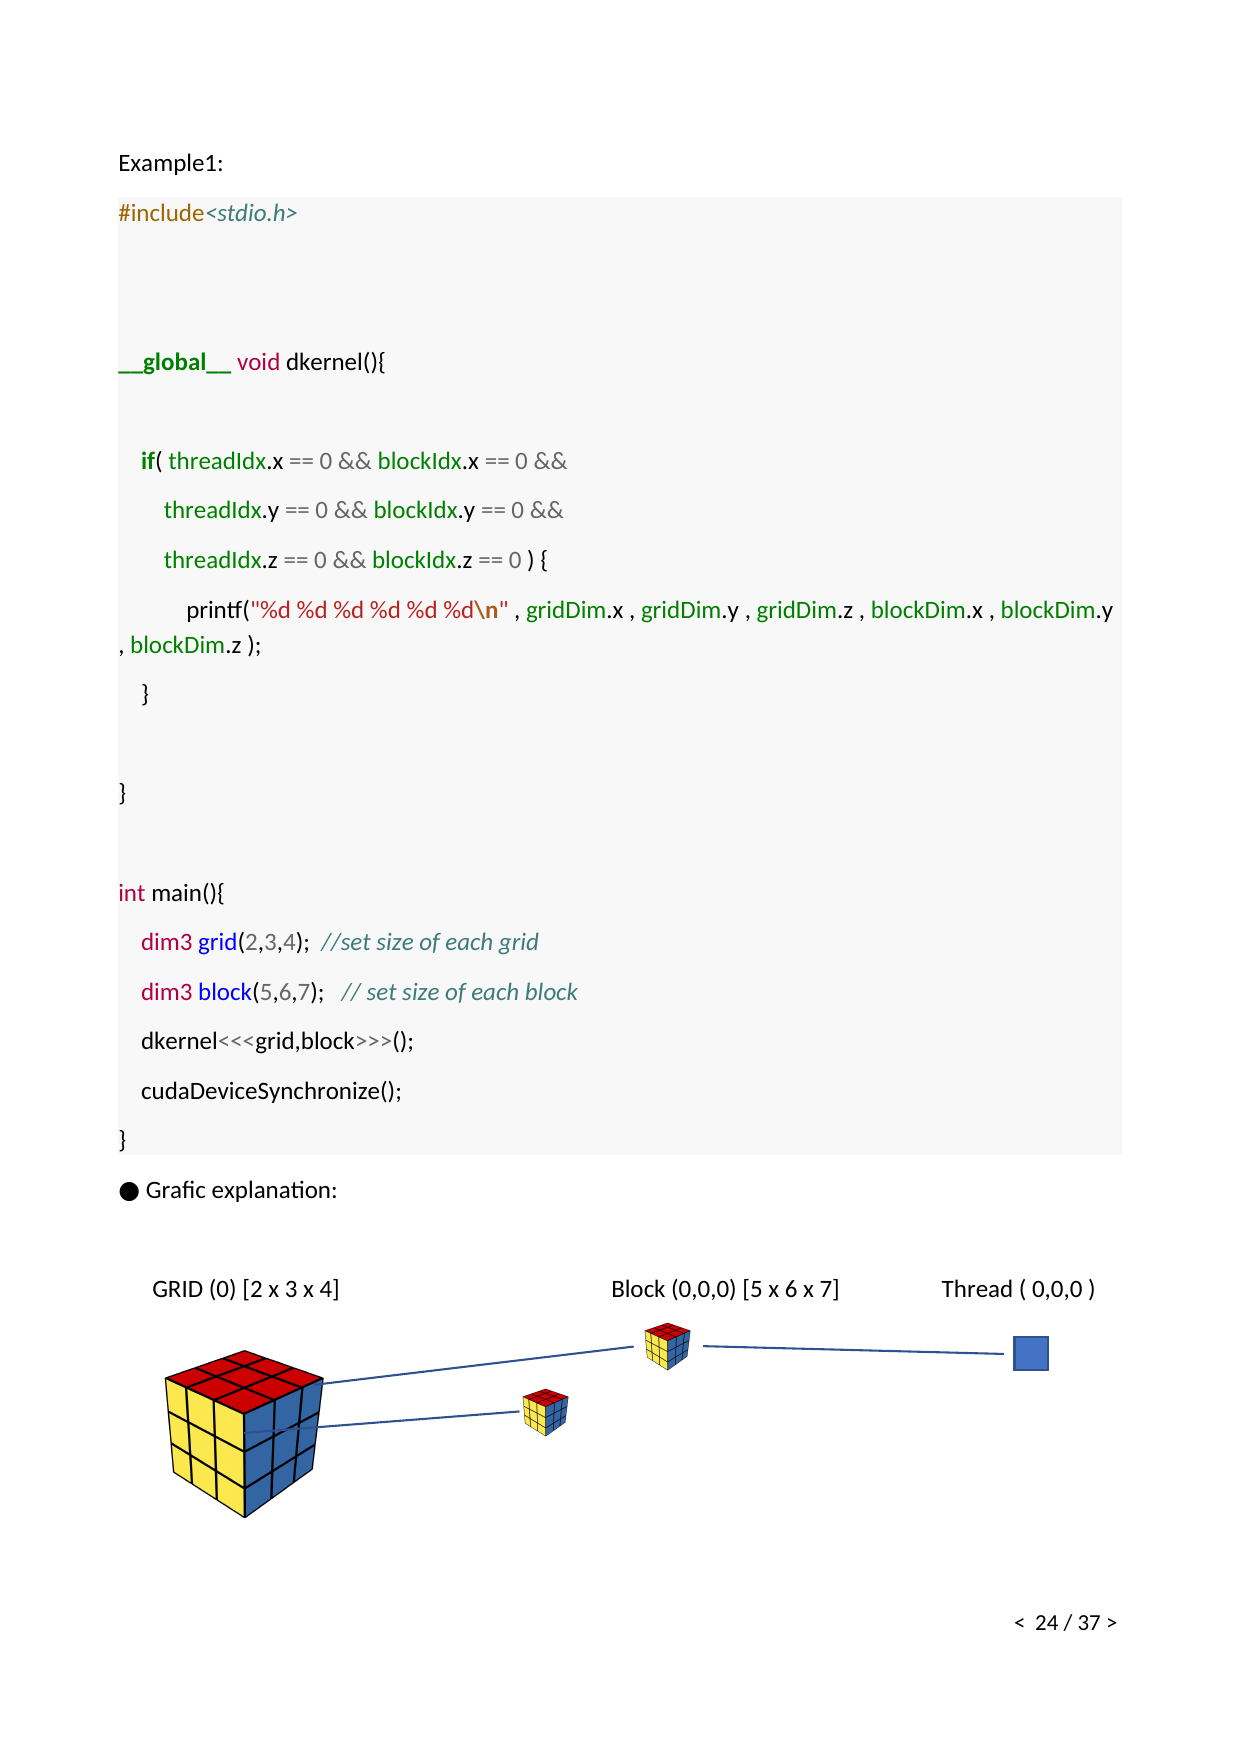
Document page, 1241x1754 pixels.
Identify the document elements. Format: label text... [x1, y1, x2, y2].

text } [118, 678, 1122, 709]
text dkernel<<<grid,block>>>(); [118, 1026, 1122, 1056]
text __global__ void dkernel(){ [118, 346, 1122, 376]
text printf("%d %d %d %d %d %d\n" , gridDim.x , gridDim.y , gridDim.z , blockDim.x , blockDim.y , blockDim.z ); [118, 594, 1122, 659]
text Example1: [118, 148, 1122, 178]
text threadIdx.y == 0 && blockIdx.y == 0 && [118, 495, 1122, 525]
text dim3 block(5,6,7); // set size of each block [118, 976, 1122, 1006]
picture [159, 1345, 329, 1524]
text ● Grafic explanation: [118, 1174, 1122, 1205]
text } [118, 778, 1122, 808]
text } [118, 1125, 1122, 1155]
text threadIdx.z == 0 && blockIdx.z == 0 ) { [118, 544, 1122, 575]
picture [522, 1387, 570, 1438]
text dim3 grid(2,3,4); //set size of each grid [118, 926, 1122, 957]
text #include<stdio.h> [118, 197, 1122, 228]
picture [643, 1321, 692, 1372]
text if( threadIdx.x == 0 && blockIdx.x == 0 && [118, 445, 1122, 476]
text GRID (0) [2 x 3 x 4] Block (0,0,0) [5 x 6 x 7] Thread ( 0,0,0 ) [118, 1273, 1122, 1304]
text cudaDeviceSynchronize(); [118, 1075, 1122, 1106]
text int main(){ [118, 877, 1122, 907]
